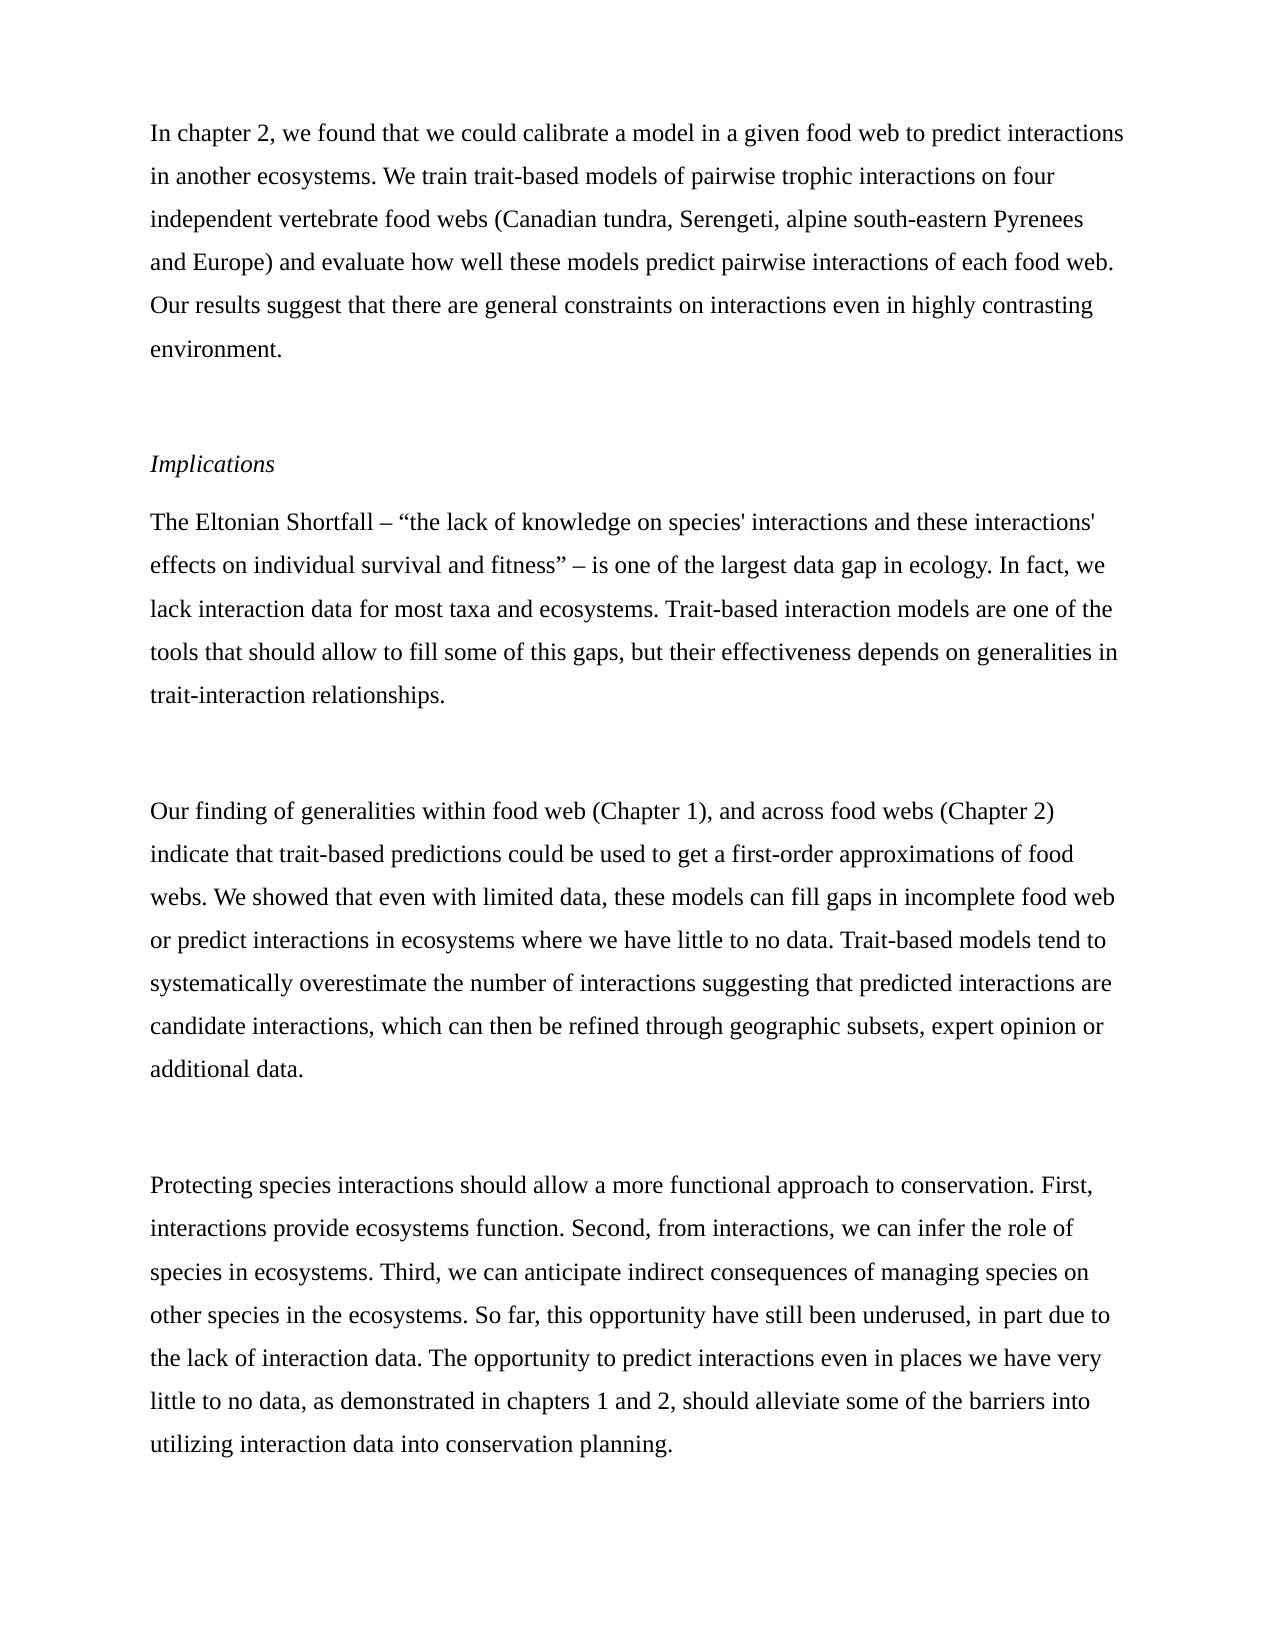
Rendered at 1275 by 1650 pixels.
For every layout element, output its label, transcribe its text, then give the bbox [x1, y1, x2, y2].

text Implications [150, 449, 1125, 478]
text Protecting species interactions should allow a more functional approach to conservation. First, interactions provide ecosystems function. Second, from interactions, we can infer the role of species in ecosystems. Third, we can anticipate indirect consequences of managing species on other species in the ecosystems. So far, this opportunity have still been underused, in part due to the lack of interaction data. The opportunity to predict interactions even in places we have very little to no data, as demonstrated in chapters 1 and 2, should alleviate some of the barriers into utilizing interaction data into conservation planning. [150, 1170, 1125, 1458]
text The Eltonian Shortfall – “the lack of knowledge on species' interactions and these interactions' effects on individual survival and fitness” – is one of the largest data gap in ecology. In fact, we lack interaction data for most taxa and ecosystems. Trait-based interaction models are one of the tools that should allow to fill some of this gaps, but their effectiveness depends on generalities in trait-interaction relationships. [150, 507, 1125, 709]
text Our finding of generalities within food web (Chapter 1), and across food webs (Chapter 2) indicate that trait-based predictions could be used to get a first-order approximations of food webs. We showed that even with limited data, these models can fill gaps in incomplete food web or predict interactions in ecosystems where we have little to no data. Trait-based models tend to systematically overestimate the number of interactions suggesting that predicted interactions are candidate interactions, which can then be refined through geographic subsets, expert opinion or additional data. [150, 796, 1125, 1083]
text In chapter 2, we found that we could calibrate a model in a given food web to predict interactions in another ecosystems. We train trait-based models of pairwise trophic interactions on four independent vertebrate food webs (Canadian tundra, Serengeti, alpine south-eastern Pyrenees and Europe) and evaluate how well these models predict pairwise interactions of each food web. Our results suggest that there are general constraints on interactions even in highly contrasting environment. [150, 118, 1125, 362]
